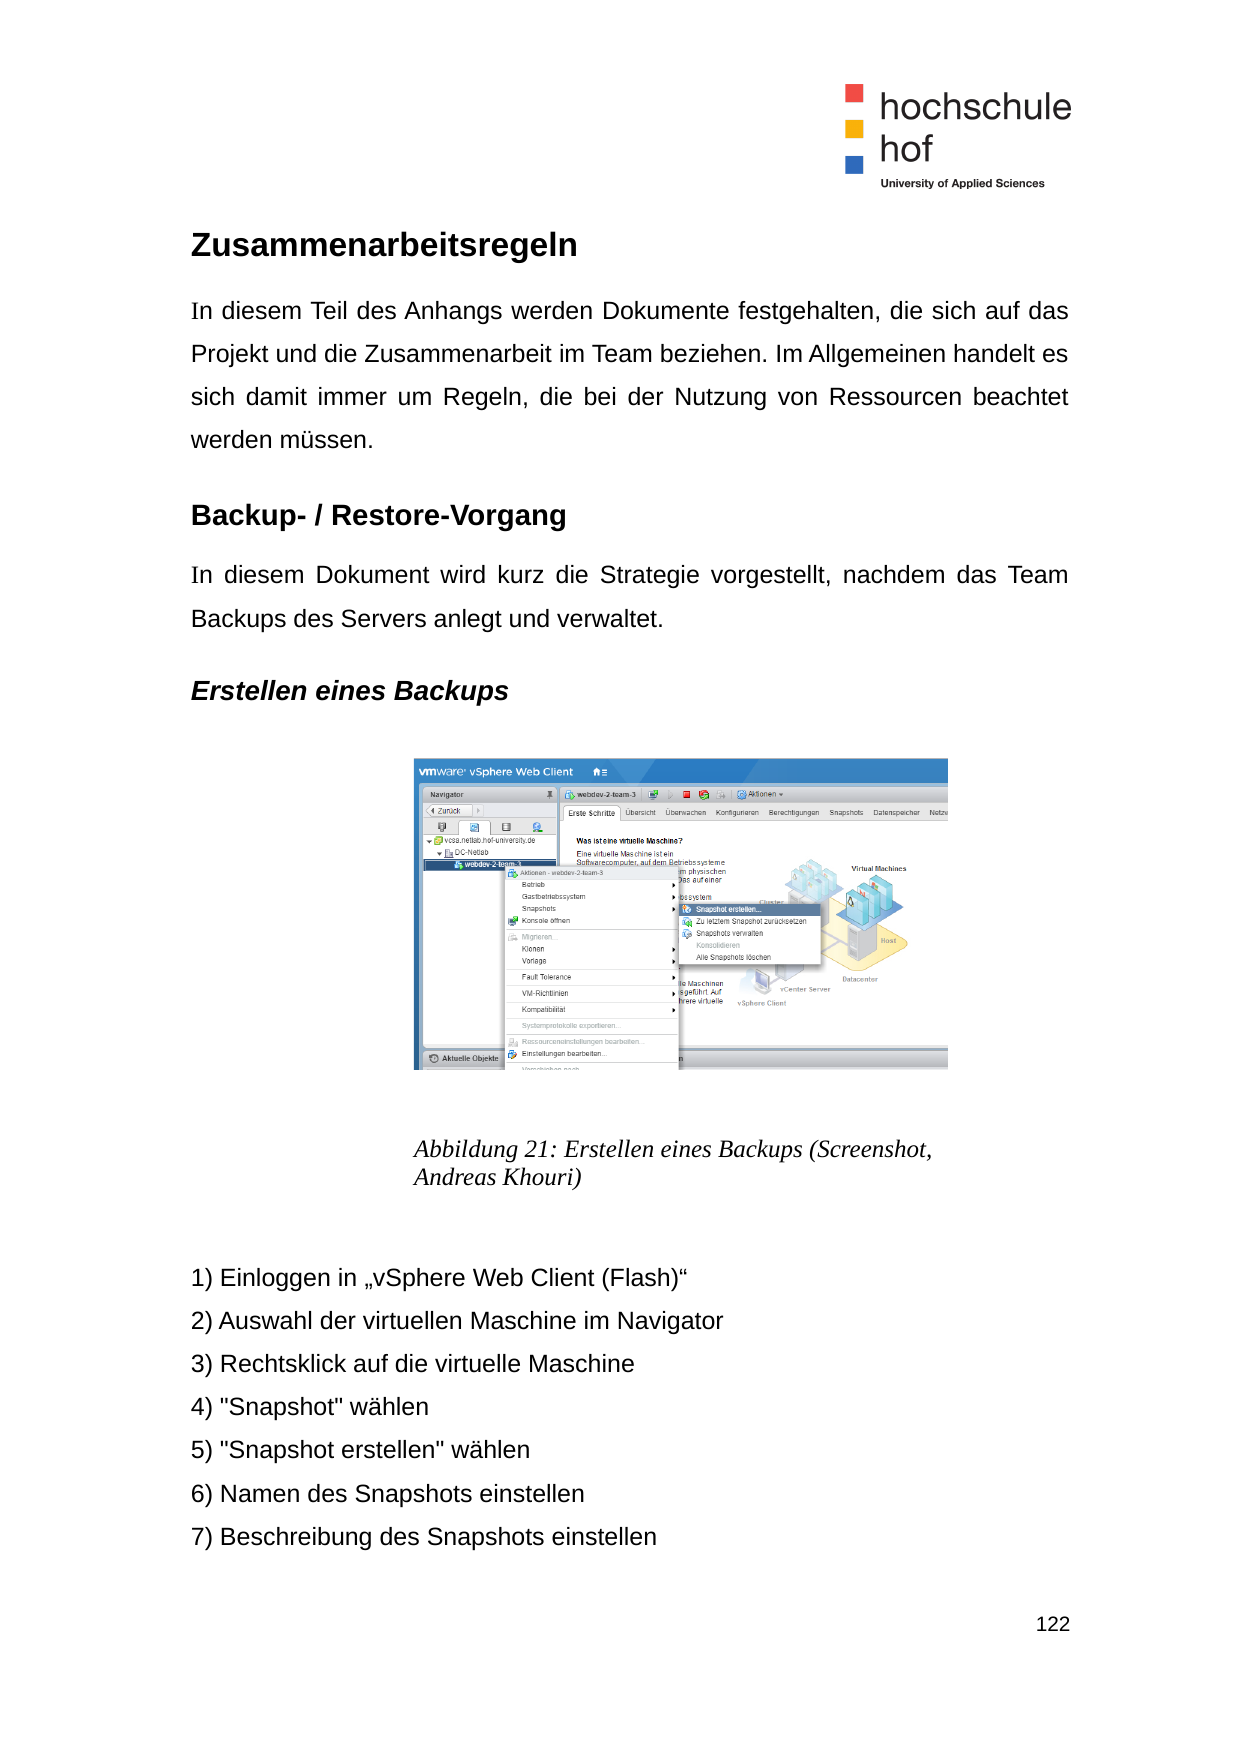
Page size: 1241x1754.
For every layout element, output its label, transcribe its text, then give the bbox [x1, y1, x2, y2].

text 4) "Snapshot" wählen [191, 1392, 1070, 1421]
text 2) Auswahl der virtuellen Maschine im Navigator [191, 1306, 1070, 1335]
text In diesem Dokument wird kurz die Strategie vorgestellt, nachdem das Team Backups des Servers anlegt und verwaltet. [191, 561, 1070, 632]
text Abbildung 21: Erstellen eines Backups (Screenshot, Andreas Khouri) [414, 1070, 948, 1191]
subtitle Backup- / Restore-Vorgang [191, 497, 1070, 531]
picture [845, 84, 1071, 189]
text 1) Einloggen in „vSphere Web Client (Flash)“ [191, 1263, 1070, 1292]
text 7) Beschreibung des Snapshots einstellen [191, 1522, 1070, 1550]
subtitle Zusammenarbeitsregeln [191, 225, 1070, 264]
text 3) Rechtsklick auf die virtuelle Maschine [191, 1349, 1070, 1378]
subtitle Erstellen eines Backups [191, 674, 1070, 706]
picture [413, 758, 948, 1070]
text 6) Namen des Snapshots einstellen [191, 1478, 1070, 1507]
text In diesem Teil des Anhangs werden Dokumente festgehalten, die sich auf das Projekt und die Zusammenarbeit im Team beziehen. Im Allgemeinen handelt es sich damit immer um Regeln, die bei der Nutzung von Ressourcen beachtet werden müssen. [191, 296, 1070, 454]
text 5) "Snapshot erstellen" wählen [191, 1435, 1070, 1464]
